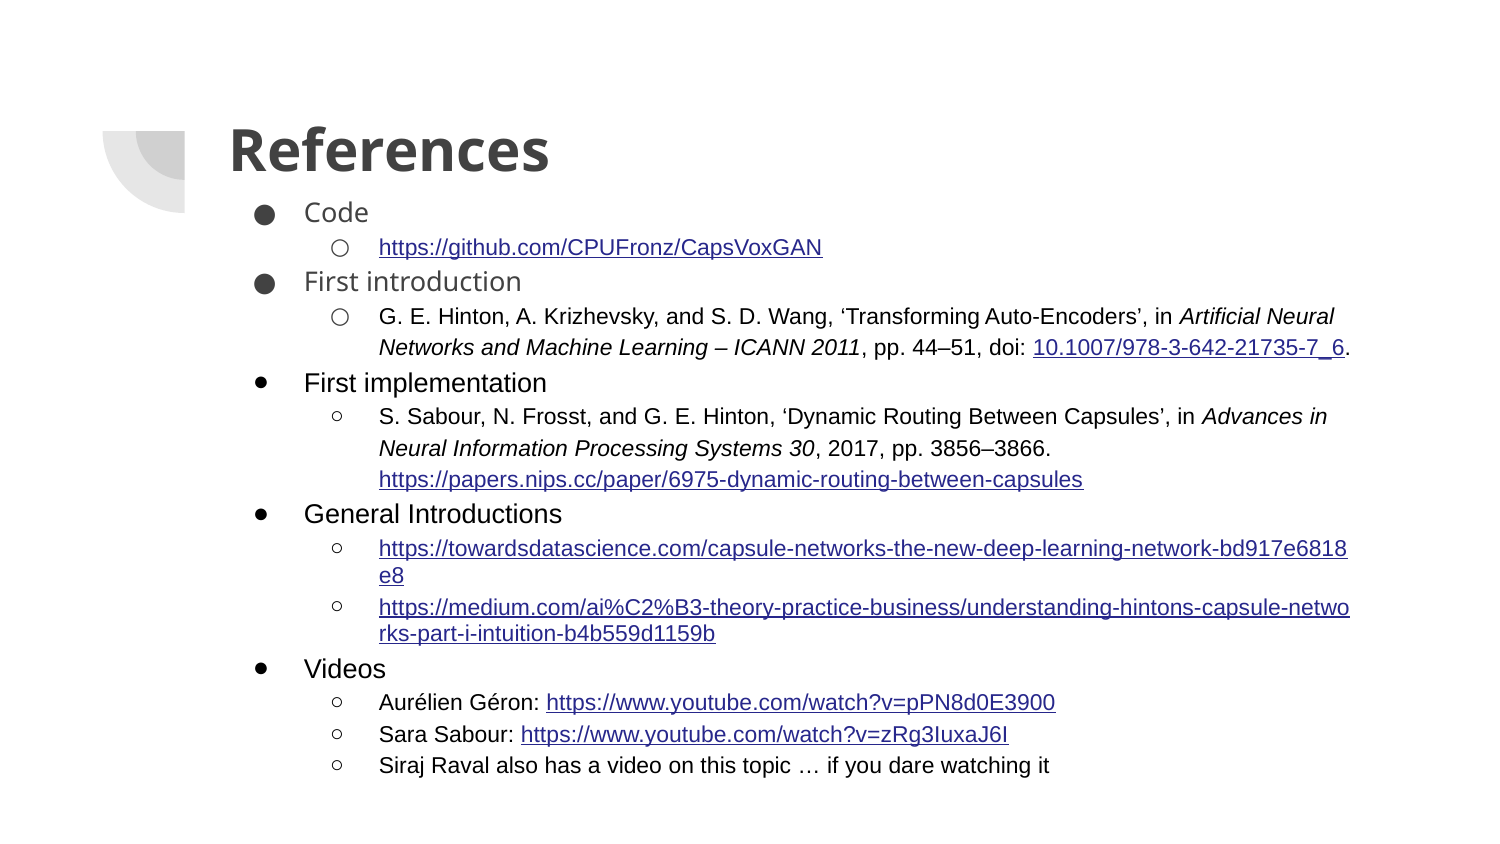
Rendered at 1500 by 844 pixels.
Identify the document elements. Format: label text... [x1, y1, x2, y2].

list Code https://github.com/CPUFronz/CapsVoxGAN First introduction G. E. Hinton, A. Krizhevsky, and S. D. Wang, ‘Transforming Auto-Encoders’, in Artificial Neural Networks and Machine Learning – ICANN 2011, pp. 44–51, doi: 10.1007/978-3-642-21735-7_6. First implementation S. Sabour, N. Frosst, and G. E. Hinton, ‘Dynamic Routing Between Capsules’, in Advances in Neural Information Processing Systems 30, 2017, pp. 3856–3866. https://papers.nips.cc/paper/6975-dynamic-routing-between-capsules General Introductions https://towardsdatascience.com/capsule-networks-the-new-deep-learning-network-bd917e6818e8 https://medium.com/ai%C2%B3-theory-practice-business/understanding-hintons-capsule-networks-part-i-intuition-b4b559d1159b Videos Aurélien Géron: https://www.youtube.com/watch?v=pPN8d0E3900 Sara Sabour: https://www.youtube.com/watch?v=zRg3IuxaJ6I Siraj Raval also has a video on this topic … if you dare watching it [213, 175, 1368, 832]
title References [213, 98, 1368, 175]
